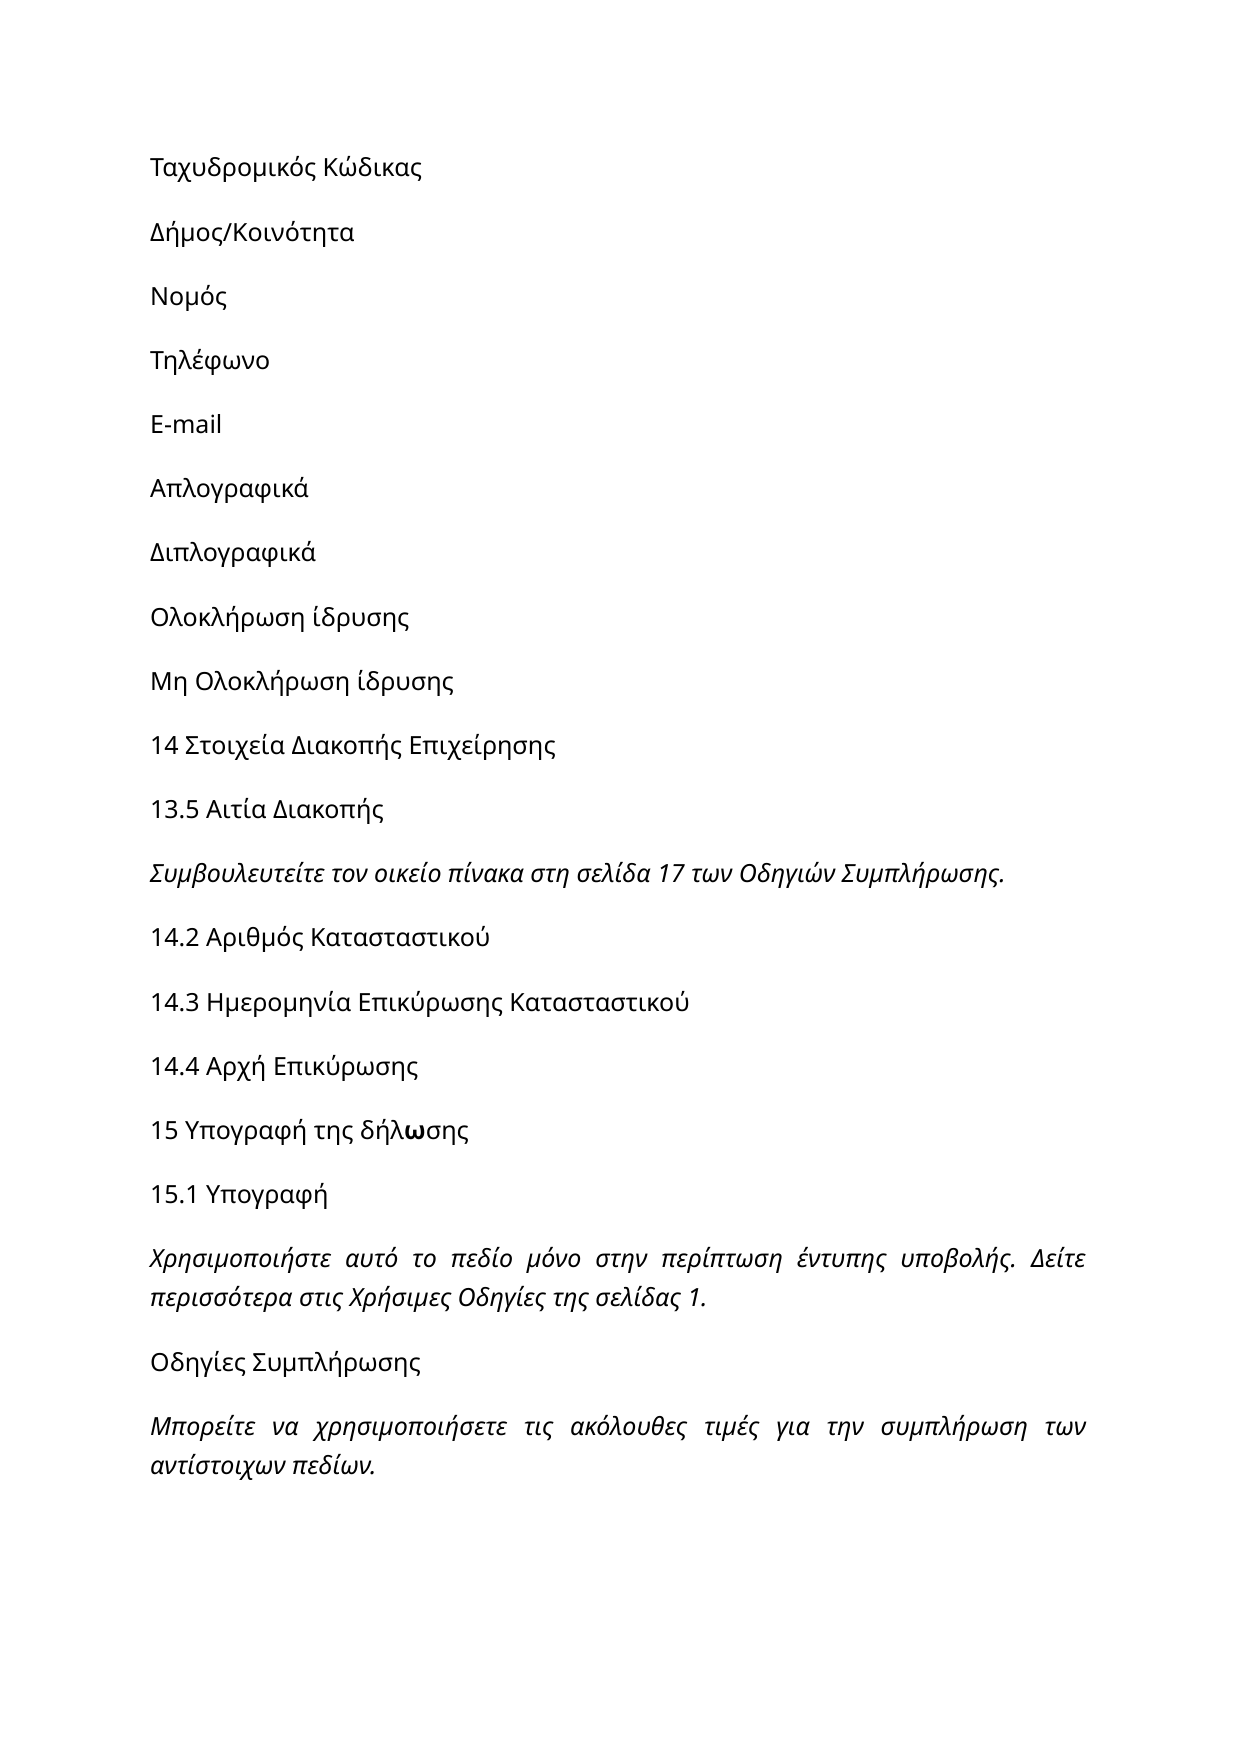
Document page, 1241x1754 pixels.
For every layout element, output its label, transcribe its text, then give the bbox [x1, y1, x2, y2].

text Ολοκλήρωση ίδρυσης [150, 599, 1090, 633]
text Τηλέφωνο [150, 342, 1090, 377]
text Μπορείτε να χρησιμοποιήσετε τις ακόλουθες τιμές για την συμπλήρωση των αντίστοιχων πεδίων. [150, 1408, 1090, 1482]
text Χρησιμοποιήστε αυτό το πεδίο μόνο στην περίπτωση έντυπης υποβολής. Δείτε περισσότερα στις Xρήσιμες Oδηγίες της σελίδας 1. [150, 1241, 1090, 1314]
text 14 Στοιχεία Διακοπής Επιχείρησης [150, 727, 1090, 762]
text Απλογραφικά [150, 471, 1090, 505]
text 13.5 Αιτία Διακοπής [150, 792, 1090, 826]
text Διπλογραφικά [150, 535, 1090, 569]
text 14.3 Ημερομηνία Επικύρωσης Κατασταστικού [150, 984, 1090, 1018]
text 15.1 Υπογραφή [150, 1177, 1090, 1211]
text Συμβουλευτείτε τον οικείο πίνακα στη σελίδα 17 των Οδηγιών Συμπλήρωσης. [150, 856, 1090, 890]
text Οδηγίες Συμπλήρωσης [150, 1344, 1090, 1378]
text Ταχυδρομικός Kώδικας [150, 150, 1090, 184]
text E-mail [150, 407, 1090, 441]
text 14.4 Αρχή Επικύρωσης [150, 1048, 1090, 1082]
text 14.2 Αριθμός Κατασταστικού [150, 920, 1090, 954]
text Δήμος/Κοινότητα [150, 214, 1090, 248]
text 15 Υπογραφή της δήλωσης [150, 1112, 1090, 1147]
text Μη Ολοκλήρωση ίδρυσης [150, 663, 1090, 697]
text Νομός [150, 278, 1090, 312]
